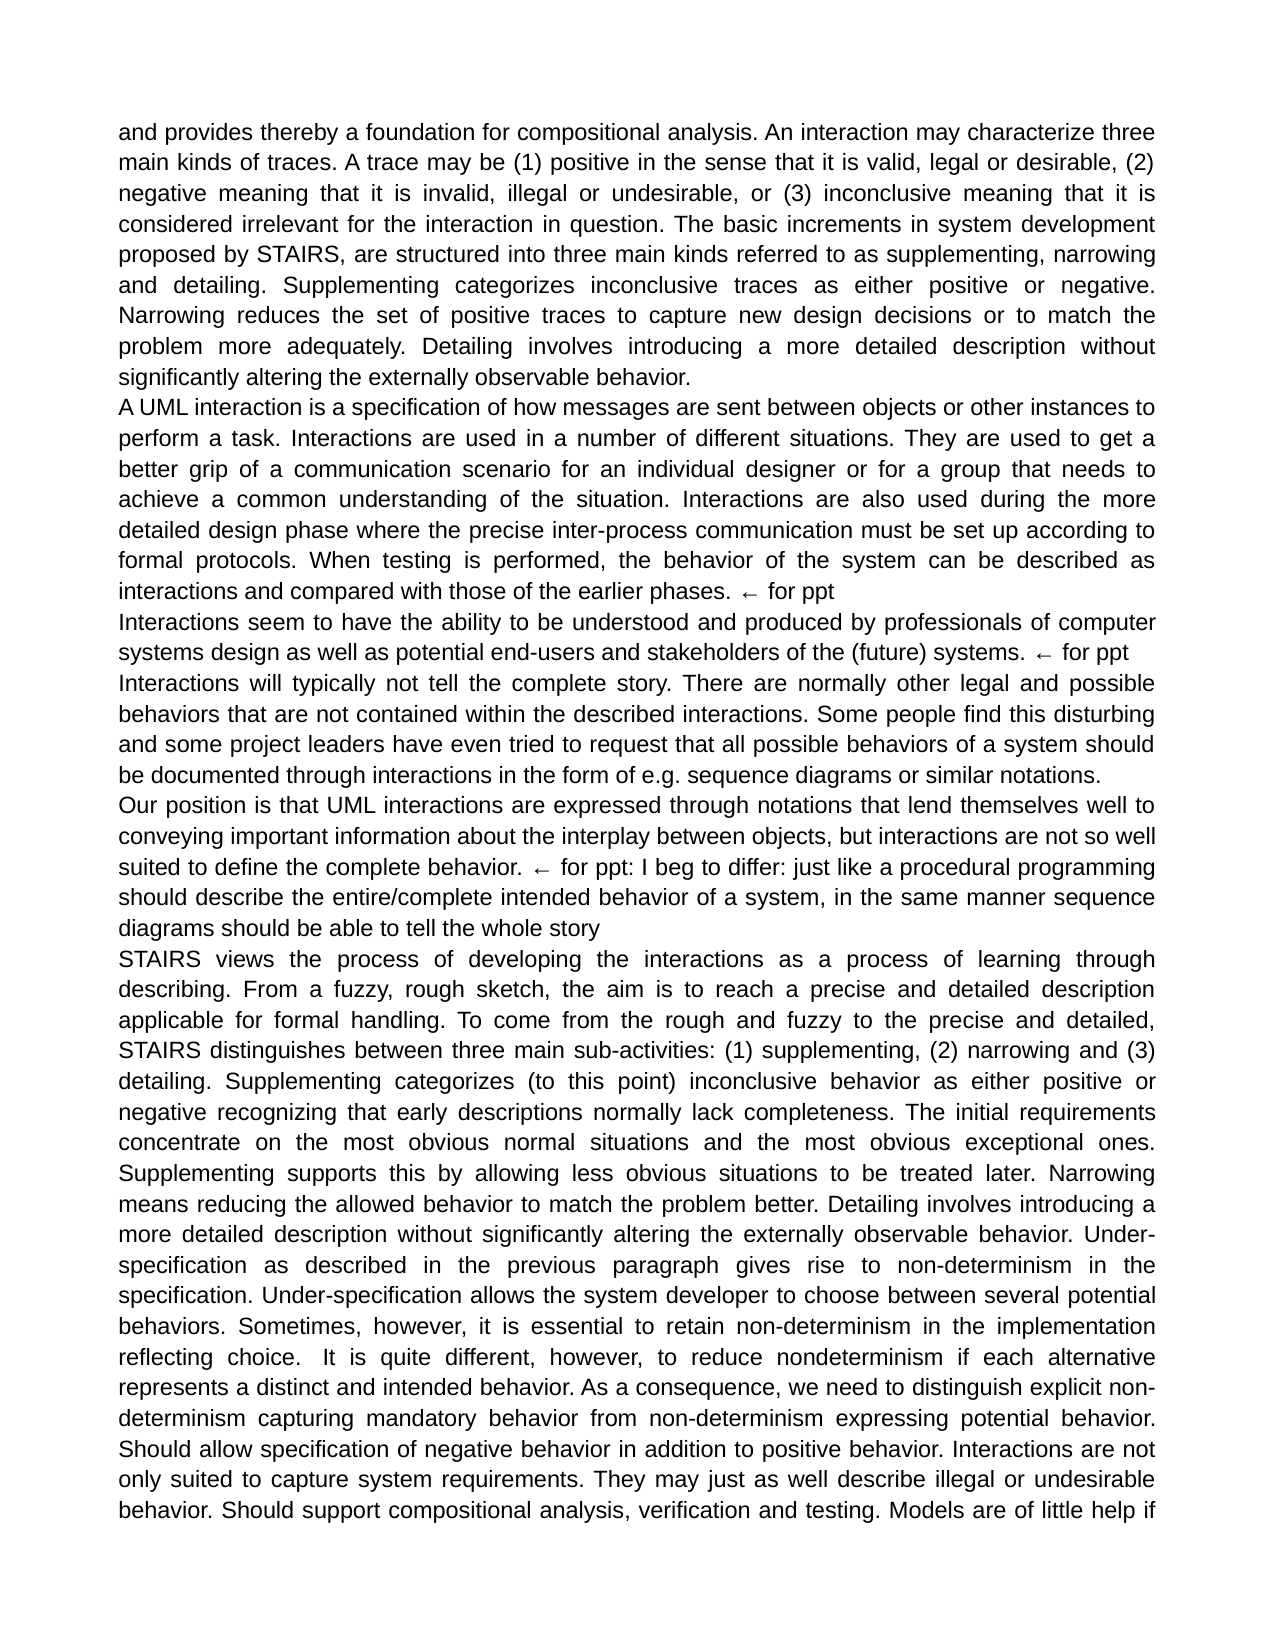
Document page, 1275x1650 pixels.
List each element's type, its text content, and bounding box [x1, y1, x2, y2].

text Interactions will typically not tell the complete story. There are normally other legal and possible behaviors that are not contained within the described interactions. Some people find this disturbing and some project leaders have even tried to request that all possible behaviors of a system should be documented through interactions in the form of e.g. sequence diagrams or similar notations. [118, 669, 1157, 788]
text Interactions seem to have the ability to be understood and produced by professionals of computer systems design as well as potential end-users and stakeholders of the (future) systems. ← for ppt [118, 608, 1157, 666]
text and provides thereby a foundation for compositional analysis. An interaction may characterize three main kinds of traces. A trace may be (1) positive in the sense that it is valid, legal or desirable, (2) negative meaning that it is invalid, illegal or undesirable, or (3) inconclusive meaning that it is considered irrelevant for the interaction in question. The basic increments in system development proposed by STAIRS, are structured into three main kinds referred to as supplementing, narrowing and detailing. Supplementing categorizes inconclusive traces as either positive or negative. Narrowing reduces the set of positive traces to capture new design decisions or to match the problem more adequately. Detailing involves introducing a more detailed description without significantly altering the externally observable behavior. [118, 118, 1157, 390]
text A UML interaction is a specification of how messages are sent between objects or other instances to perform a task. Interactions are used in a number of different situations. They are used to get a better grip of a communication scenario for an individual designer or for a group that needs to achieve a common understanding of the situation. Interactions are also used during the more detailed design phase where the precise inter-process communication must be set up according to formal protocols. When testing is performed, the behavior of the system can be described as interactions and compared with those of the earlier phases. ← for ppt [118, 394, 1157, 604]
text Our position is that UML interactions are expressed through notations that lend themselves well to conveying important information about the interplay between objects, but interactions are not so well suited to define the complete behavior. ← for ppt: I beg to differ: just like a procedural programming should describe the entire/complete intended behavior of a system, in the same manner sequence diagrams should be able to tell the whole story [118, 792, 1157, 941]
text STAIRS views the process of developing the interactions as a process of learning through describing. From a fuzzy, rough sketch, the aim is to reach a precise and detailed description applicable for formal handling. To come from the rough and fuzzy to the precise and detailed, STAIRS distinguishes between three main sub-activities: (1) supplementing, (2) narrowing and (3) detailing. Supplementing categorizes (to this point) inconclusive behavior as either positive or negative recognizing that early descriptions normally lack completeness. The initial requirements concentrate on the most obvious normal situations and the most obvious exceptional ones. Supplementing supports this by allowing less obvious situations to be treated later. Narrowing means reducing the allowed behavior to match the problem better. Detailing involves introducing a more detailed description without significantly altering the externally observable behavior. Under-specification as described in the previous paragraph gives rise to non-determinism in the specification. Under-specification allows the system developer to choose between several potential behaviors. Sometimes, however, it is essential to retain non-determinism in the implementation reflecting choice. It is quite different, however, to reduce nondeterminism if each alternative represents a distinct and intended behavior. As a consequence, we need to distinguish explicit non-determinism capturing mandatory behavior from non-determinism expressing potential behavior. Should allow specification of negative behavior in addition to positive behavior. Interactions are not only suited to capture system requirements. They may just as well describe illegal or undesirable behavior. Should support compositional analysis, verification and testing. Models are of little help if [118, 945, 1157, 1523]
